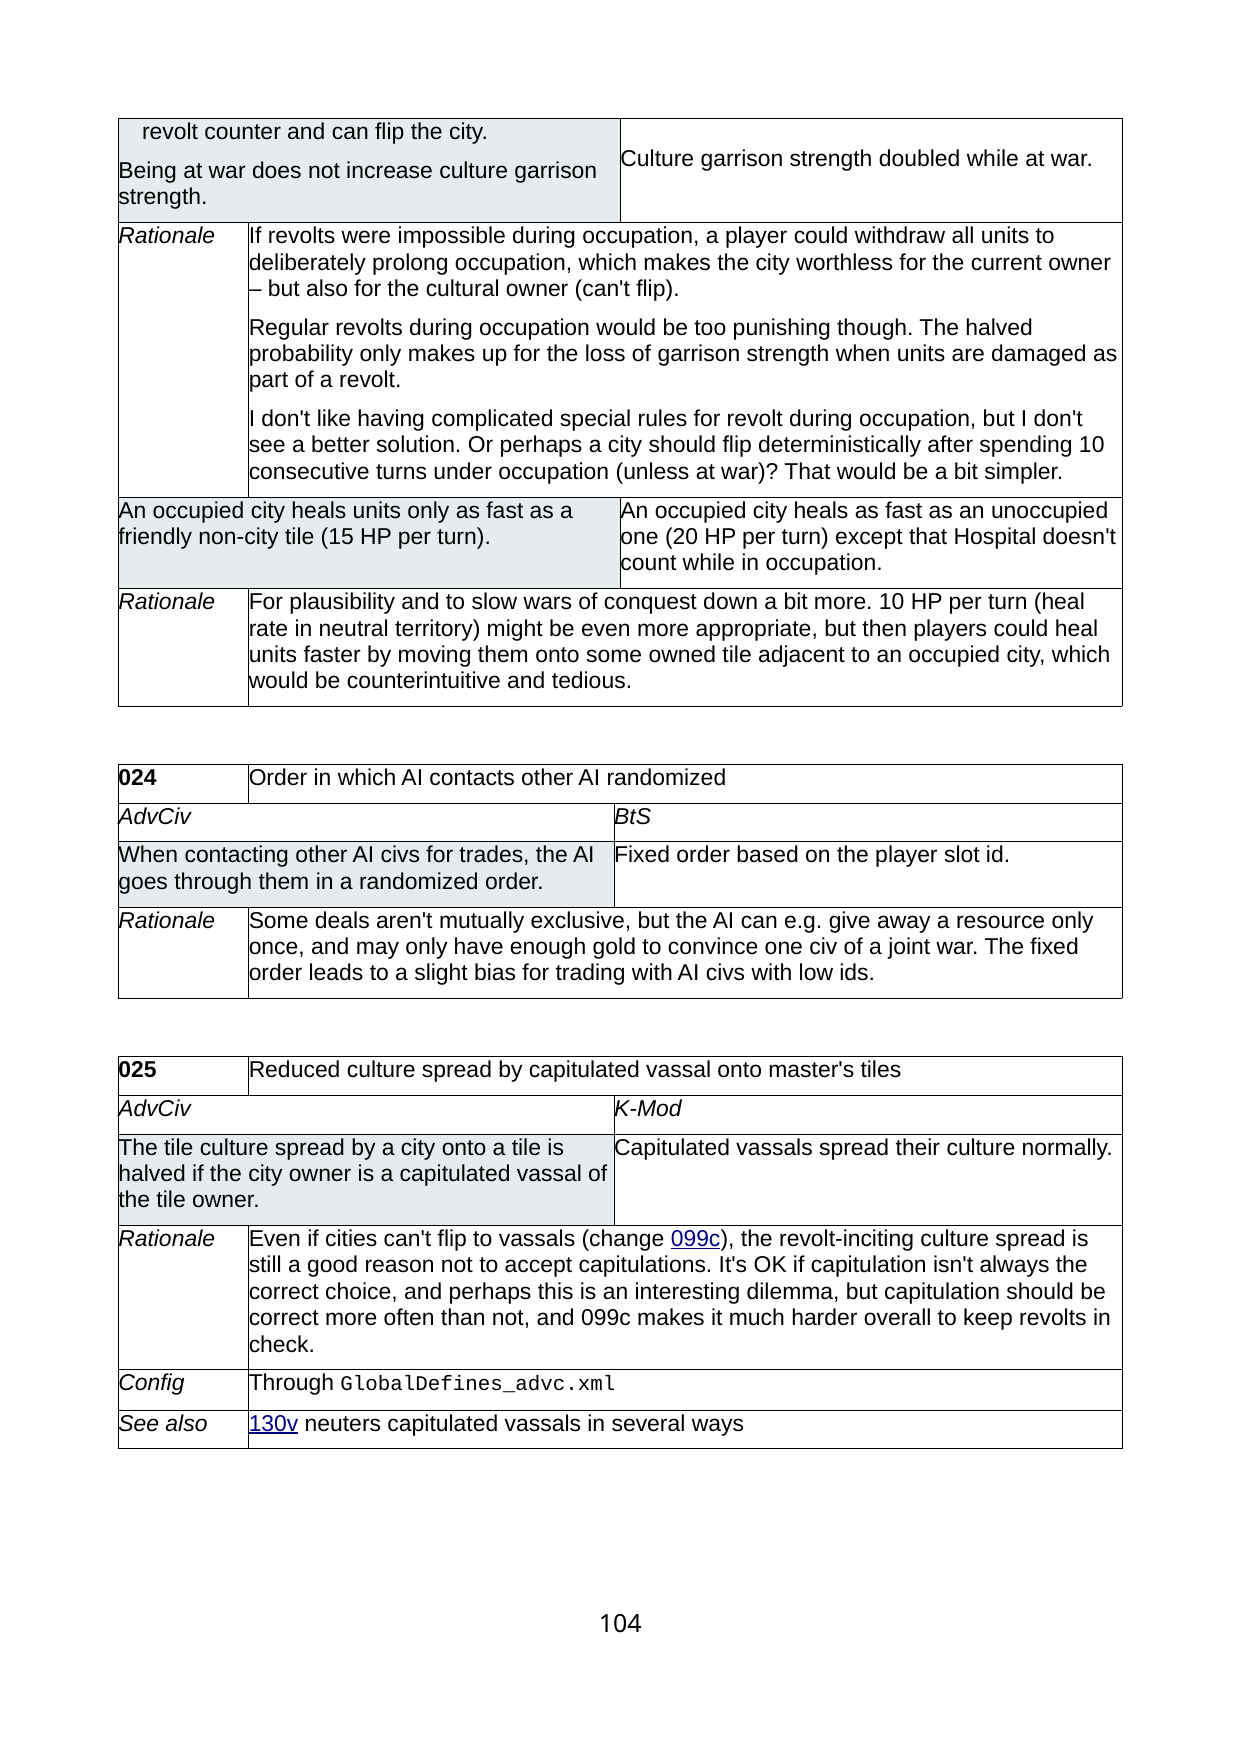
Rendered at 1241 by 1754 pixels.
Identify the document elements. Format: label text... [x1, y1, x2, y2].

table_cell An occupied city heals units only as fast as a friendly non-city tile (15 HP per turn). [119, 498, 620, 588]
table_header 024 [119, 765, 248, 802]
table_header Reduced culture spread by capitulated vassal onto master's tiles [249, 1057, 1122, 1094]
table_cell The tile culture spread by a city onto a tile is halved if the city owner is a capitulated vassal of the tile owner. [119, 1135, 614, 1225]
table_cell When contacting other AI civs for trades, the AI goes through them in a randomized order. [119, 842, 614, 907]
table_cell Config [119, 1370, 248, 1409]
table_header Order in which AI contacts other AI randomized [249, 765, 1122, 802]
table_header 025 [119, 1057, 248, 1094]
table_cell Even if cities can't flip to vassals (change 099c), the revolt-inciting culture spread is still a good reason not to accept capitulations. It's OK if capitulation isn't always the correct choice, and perhaps this is an interesting dilemma, but capitulation should be correct more often than not, and 099c makes it much harder overall to keep revolts in check. [249, 1226, 1122, 1369]
table_cell See also [119, 1411, 248, 1448]
table_cell 130v neuters capitulated vassals in several ways [249, 1411, 1122, 1448]
table_cell Rationale [119, 223, 248, 497]
table_cell If revolts were impossible during occupation, a player could withdraw all units to deliberately prolong occupation, which makes the city worthless for the current owner – but also for the cultural owner (can't flip). Regular revolts during occupation would be too punishing though. The halved probability only makes up for the loss of garrison strength when units are damaged as part of a revolt. I don't like having complicated special rules for revolt during occupation, but I don't see a better solution. Or perhaps a city should flip deterministically after spending 10 consecutive turns under occupation (unless at war)? That would be a bit simpler. [249, 223, 1122, 497]
table_cell AdvCiv [119, 804, 614, 841]
table_cell Rationale [119, 908, 248, 998]
table_cell K-Mod [615, 1096, 1122, 1133]
table_cell Some deals aren't mutually exclusive, but the AI can e.g. give away a resource only once, and may only have enough gold to convince one civ of a joint war. The fixed order leads to a slight bias for trading with AI civs with low ids. [249, 908, 1122, 998]
table_cell Through GlobalDefines_advc.xml [249, 1370, 1122, 1409]
table_cell Rationale [119, 589, 248, 706]
table_cell AdvCiv [119, 1096, 614, 1133]
table_cell Fixed order based on the player slot id. [615, 842, 1122, 907]
table_cell revolt counter and can flip the city. Being at war does not increase culture garrison strength. [119, 119, 620, 222]
table_cell BtS [615, 804, 1122, 841]
table_cell An occupied city heals as fast as an unoccupied one (20 HP per turn) except that Hospital doesn't count while in occupation. [621, 498, 1122, 588]
table_cell Culture garrison strength doubled while at war. [621, 119, 1122, 222]
table_cell Rationale [119, 1226, 248, 1369]
table_cell For plausibility and to slow wars of conquest down a bit more. 10 HP per turn (heal rate in neutral territory) might be even more appropriate, but then players could heal units faster by moving them onto some owned tile adjacent to an occupied city, which would be counterintuitive and tedious. [249, 589, 1122, 706]
table_cell Capitulated vassals spread their culture normally. [615, 1135, 1122, 1225]
